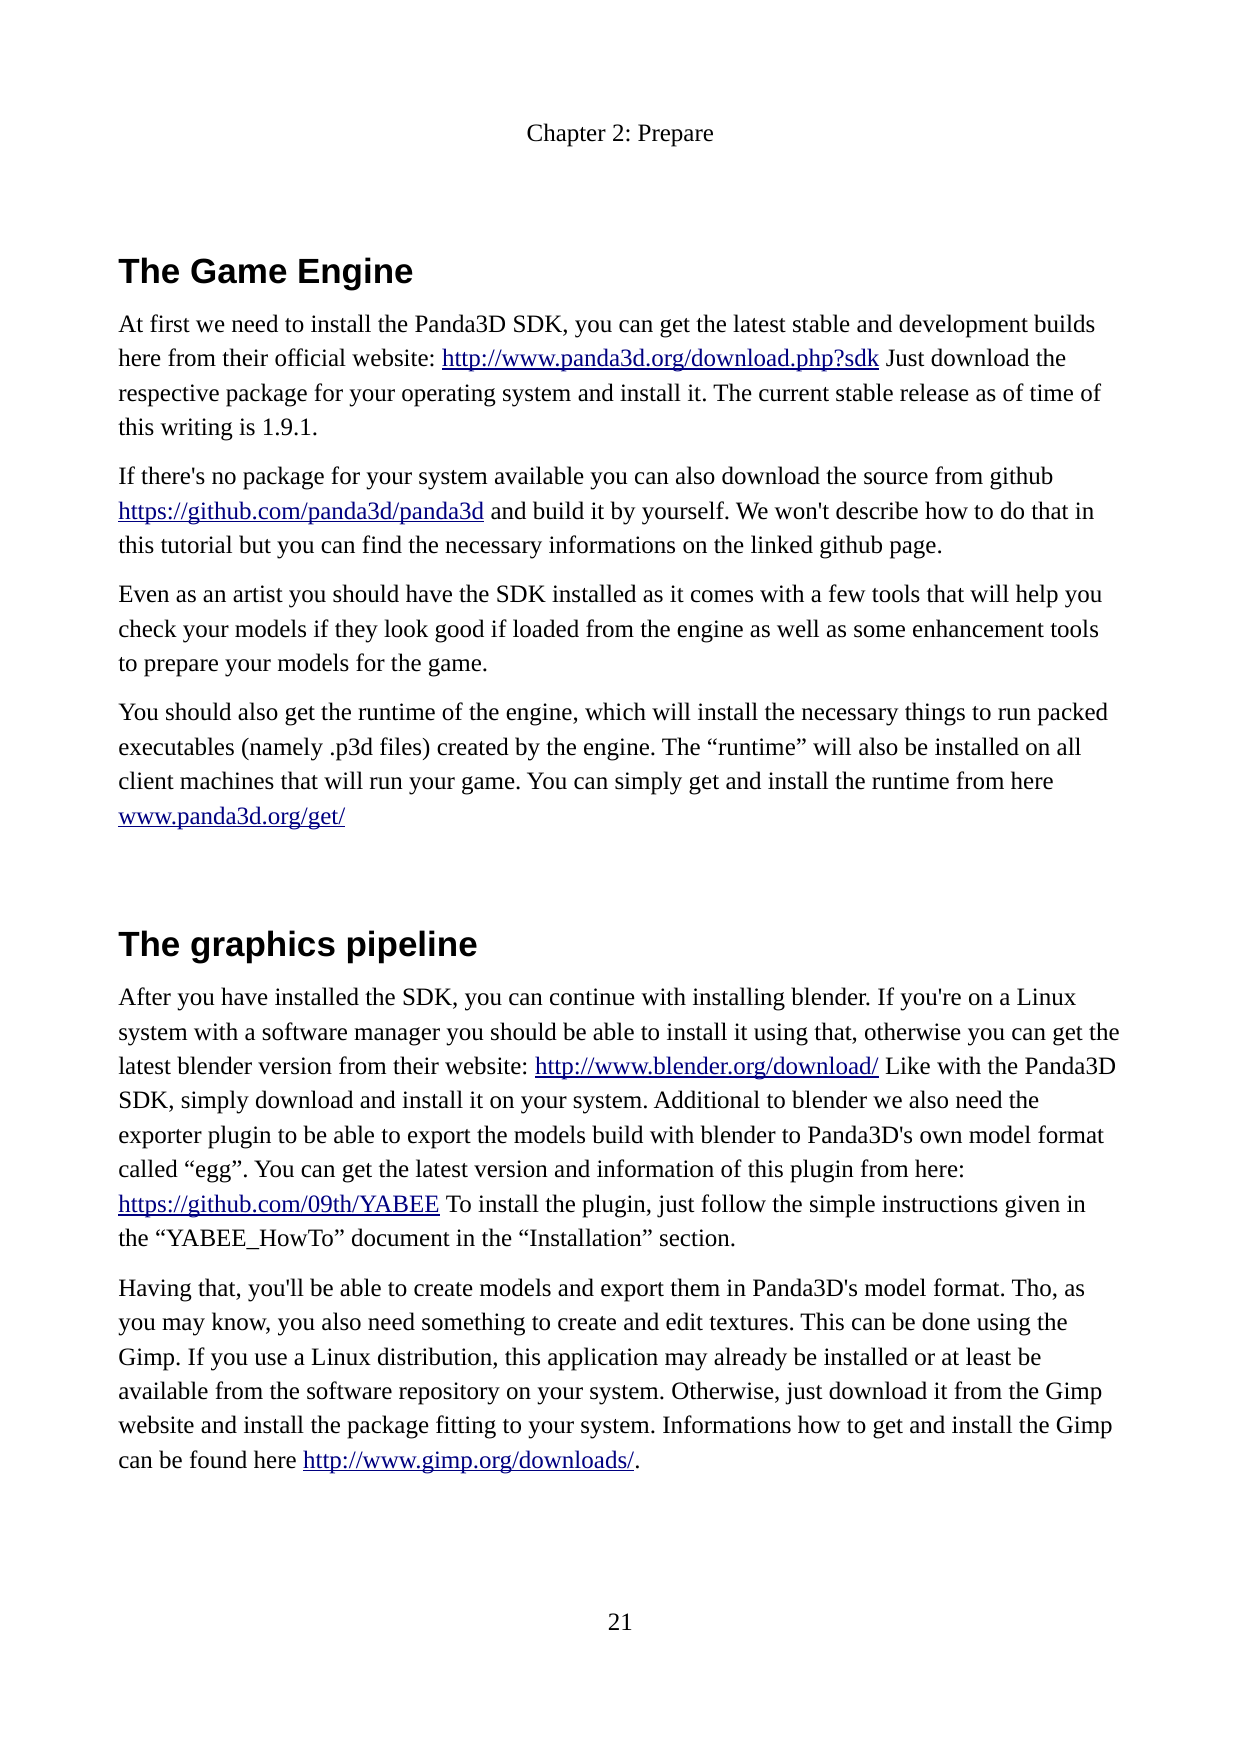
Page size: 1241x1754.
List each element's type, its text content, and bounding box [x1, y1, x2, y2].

text If there's no package for your system available you can also download the source from github https://github.com/panda3d/panda3d and build it by yourself. We won't describe how to do that in this tutorial but you can find the necessary informations on the linked github page. [118, 461, 1122, 559]
text Even as an artist you should have the SDK installed as it comes with a few tools that will help you check your models if they look good if loaded from the engine as well as some enhancement tools to prepare your models for the game. [118, 579, 1122, 677]
subtitle The Game Engine [118, 250, 1122, 290]
text You should also get the runtime of the engine, which will install the necessary things to run packed executables (namely .p3d files) created by the engine. The “runtime” will also be installed on all client machines that will run your game. You can simply get and install the runtime from here www.panda3d.org/get/ [118, 697, 1122, 829]
text Having that, you'll be able to create models and export them in Panda3D's model format. Tho, as you may know, you also need something to create and edit textures. This can be done using the Gimp. If you use a Linux distribution, this application may already be installed or at least be available from the software repository on your system. Otherwise, just download it from the Gimp website and install the package fitting to your system. Informations how to get and install the Gimp can be found here http://www.gimp.org/downloads/. [118, 1273, 1122, 1474]
text At first we need to install the Panda3D SDK, you can get the latest stable and development builds here from their official website: http://www.panda3d.org/download.php?sdk Just download the respective package for your operating system and install it. The current stable release as of time of this writing is 1.9.1. [118, 309, 1122, 441]
subtitle The graphics pipeline [118, 924, 1122, 964]
text After you have installed the SDK, you can continue with installing blender. If you're on a Linux system with a software manager you should be able to install it using that, otherwise you can get the latest blender version from their website: http://www.blender.org/download/ Like with the Panda3D SDK, simply download and install it on your system. Additional to blender we also need the exporter plugin to be able to export the models build with blender to Panda3D's own model format called “egg”. You can get the latest version and information of this plugin from here: https://github.com/09th/YABEE To install the plugin, just follow the simple instructions given in the “YABEE_HowTo” document in the “Installation” section. [118, 982, 1122, 1252]
